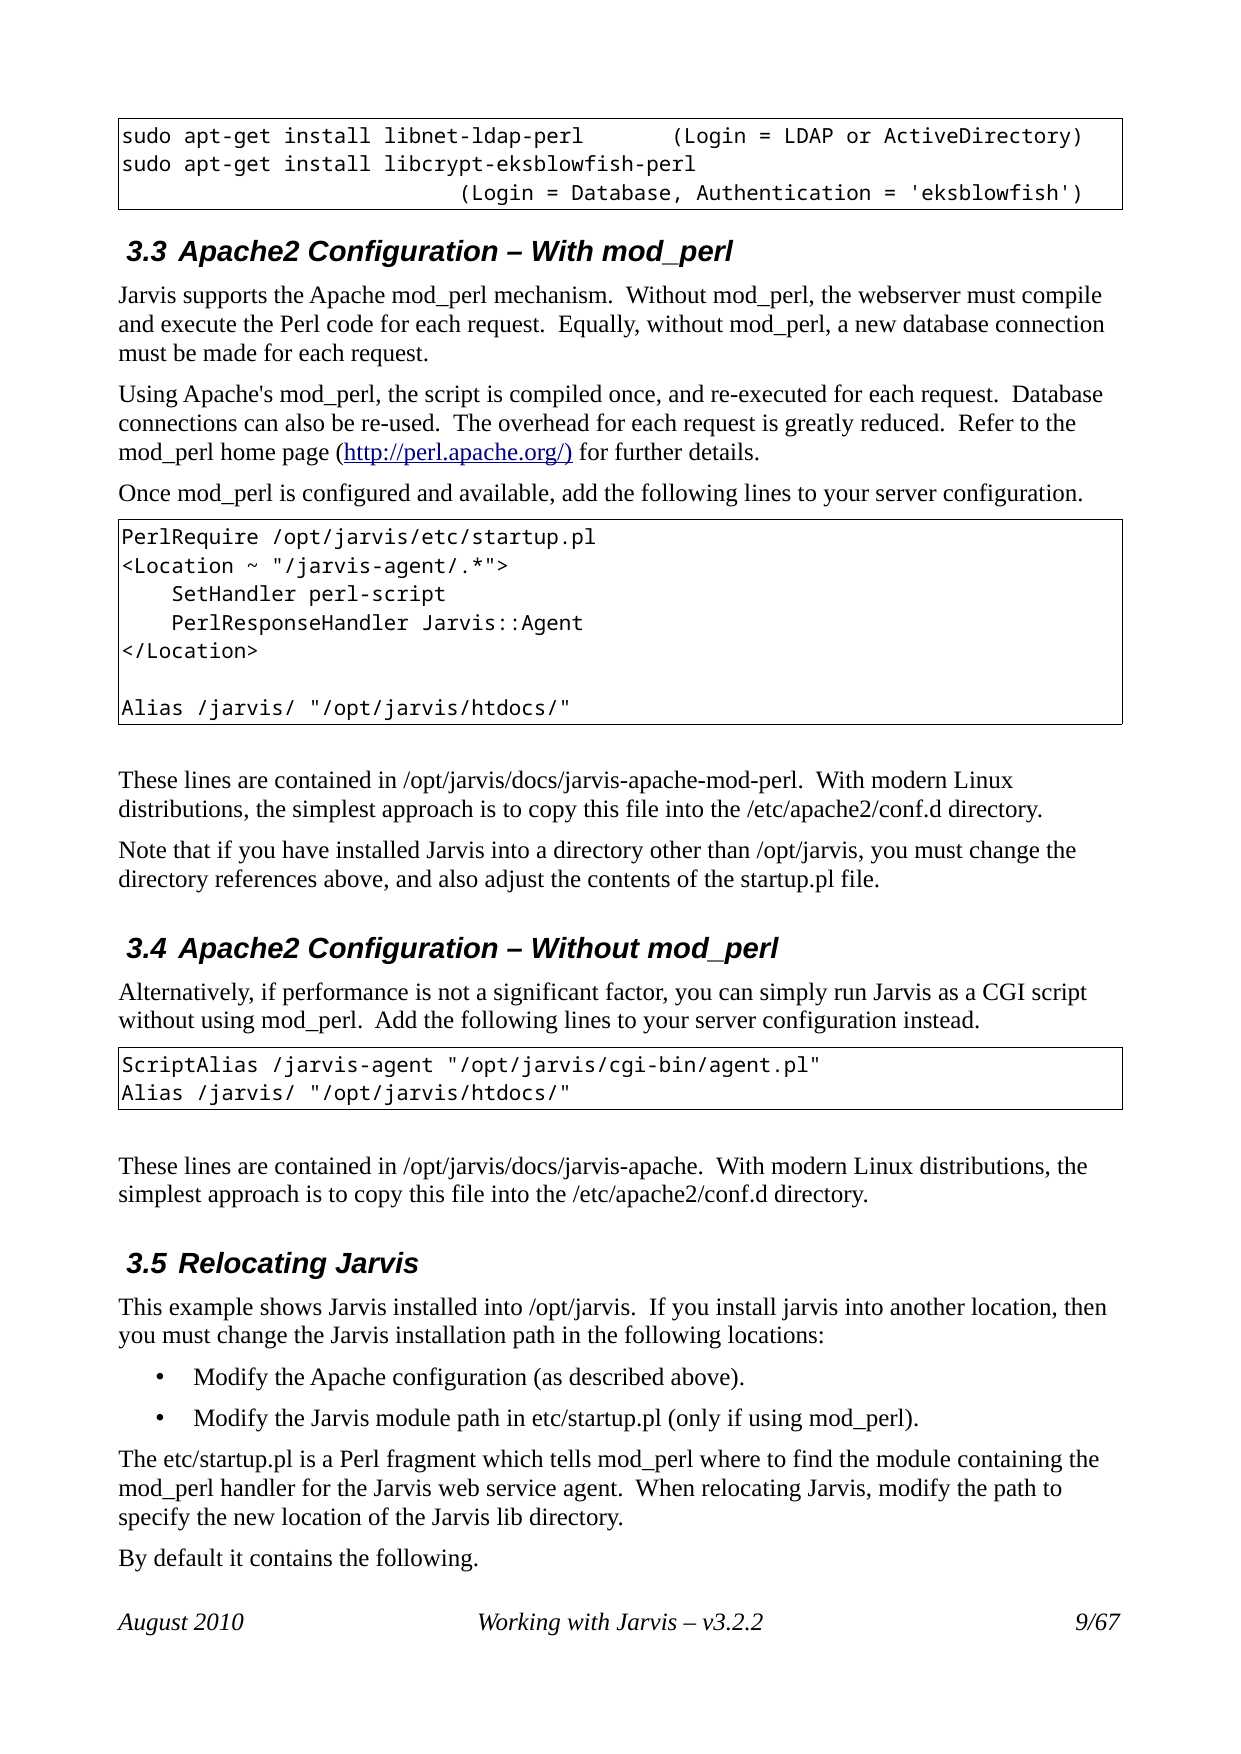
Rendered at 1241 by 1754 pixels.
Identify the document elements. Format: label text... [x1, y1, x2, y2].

text Jarvis supports the Apache mod_perl mechanism. Without mod_perl, the webserver must compile and execute the Perl code for each request. Equally, without mod_perl, a new database connection must be made for each request. [118, 281, 1122, 367]
text These lines are contained in /opt/jarvis/docs/jarvis-apache-mod-perl. With modern Linux distributions, the simplest approach is to copy this file into the /etc/apache2/conf.d directory. [118, 766, 1122, 823]
text The etc/startup.pl is a Perl fragment which tells mod_perl where to find the module containing the mod_perl handler for the Jarvis web service agent. When relocating Jarvis, modify the path to specify the new location of the Jarvis lib directory. [118, 1444, 1122, 1531]
subtitle Apache2 Configuration – With mod_perl [118, 234, 1122, 268]
text Note that if you have installed Jarvis into a directory other than /opt/jarvis, you must change the directory references above, and also adjust the contents of the startup.pl file. [118, 836, 1122, 893]
text By default it contains the following. [118, 1543, 1122, 1572]
text </Location> [119, 633, 1122, 664]
list Modify the Apache configuration (as described above). [156, 1362, 1122, 1391]
list Modify the Jarvis module path in etc/startup.pl (only if using mod_perl). [156, 1403, 1122, 1432]
text sudo apt-get install libnet-ldap-perl (Login = LDAP or ActiveDirectory) [119, 119, 1122, 147]
subtitle Relocating Jarvis [118, 1246, 1122, 1279]
text Alias /jarvis/ "/opt/jarvis/htdocs/" [119, 1075, 1122, 1109]
text This example shows Jarvis installed into /opt/jarvis. If you install jarvis into another location, then you must change the Jarvis installation path in the following locations: [118, 1292, 1122, 1349]
text sudo apt-get install libcrypt-eksblowfish-perl [119, 147, 1122, 175]
subtitle Apache2 Configuration – Without mod_perl [118, 931, 1122, 964]
text (Login = Database, Authentication = 'eksblowfish') [119, 175, 1122, 209]
text PerlResponseHandler Jarvis::Agent [119, 604, 1122, 633]
text Alias /jarvis/ "/opt/jarvis/htdocs/" [119, 690, 1122, 724]
text <Location ~ "/jarvis-agent/.*"> [119, 548, 1122, 576]
text SetHandler perl-script [119, 576, 1122, 604]
text These lines are contained in /opt/jarvis/docs/jarvis-apache. With modern Linux distributions, the simplest approach is to copy this file into the /etc/apache2/conf.d directory. [118, 1151, 1122, 1208]
text ScriptAlias /jarvis-agent "/opt/jarvis/cgi-bin/agent.pl" [119, 1048, 1122, 1075]
text Using Apache's mod_perl, the script is compiled once, and re-executed for each request. Database connections can also be re-used. The overhead for each request is greatly reduced. Refer to the mod_perl home page (http://perl.apache.org/) for further details. [118, 379, 1122, 466]
text Once mod_perl is configured and available, add the following lines to your server configuration. [118, 478, 1122, 507]
text Alternatively, if performance is not a significant factor, you can simply run Jarvis as a CGI script without using mod_perl. Add the following lines to your server configuration instead. [118, 977, 1122, 1034]
text PerlRequire /opt/jarvis/etc/startup.pl [119, 520, 1122, 548]
